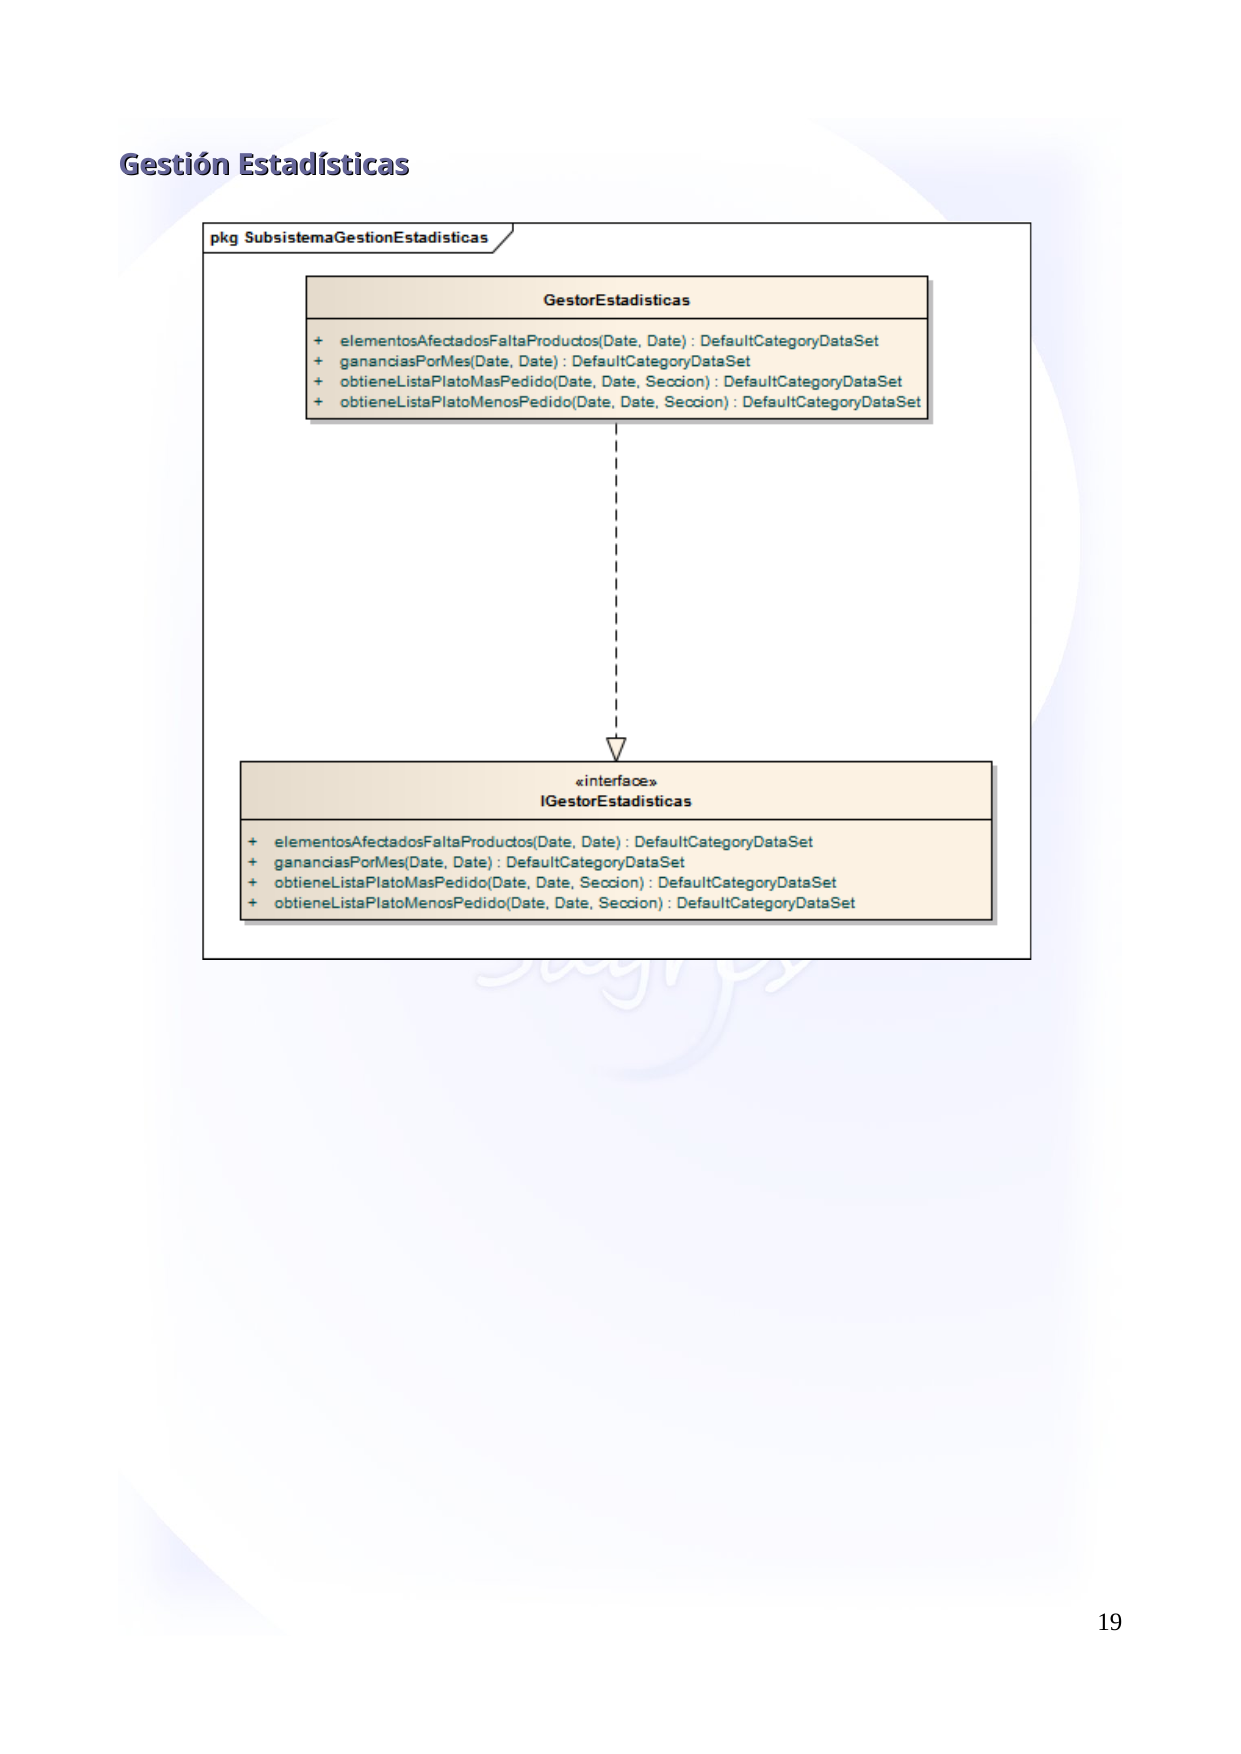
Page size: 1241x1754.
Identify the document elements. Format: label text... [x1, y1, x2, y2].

picture [118, 118, 1122, 143]
picture [118, 183, 1122, 1636]
subtitle Gestión Estadísticas [118, 143, 1122, 183]
